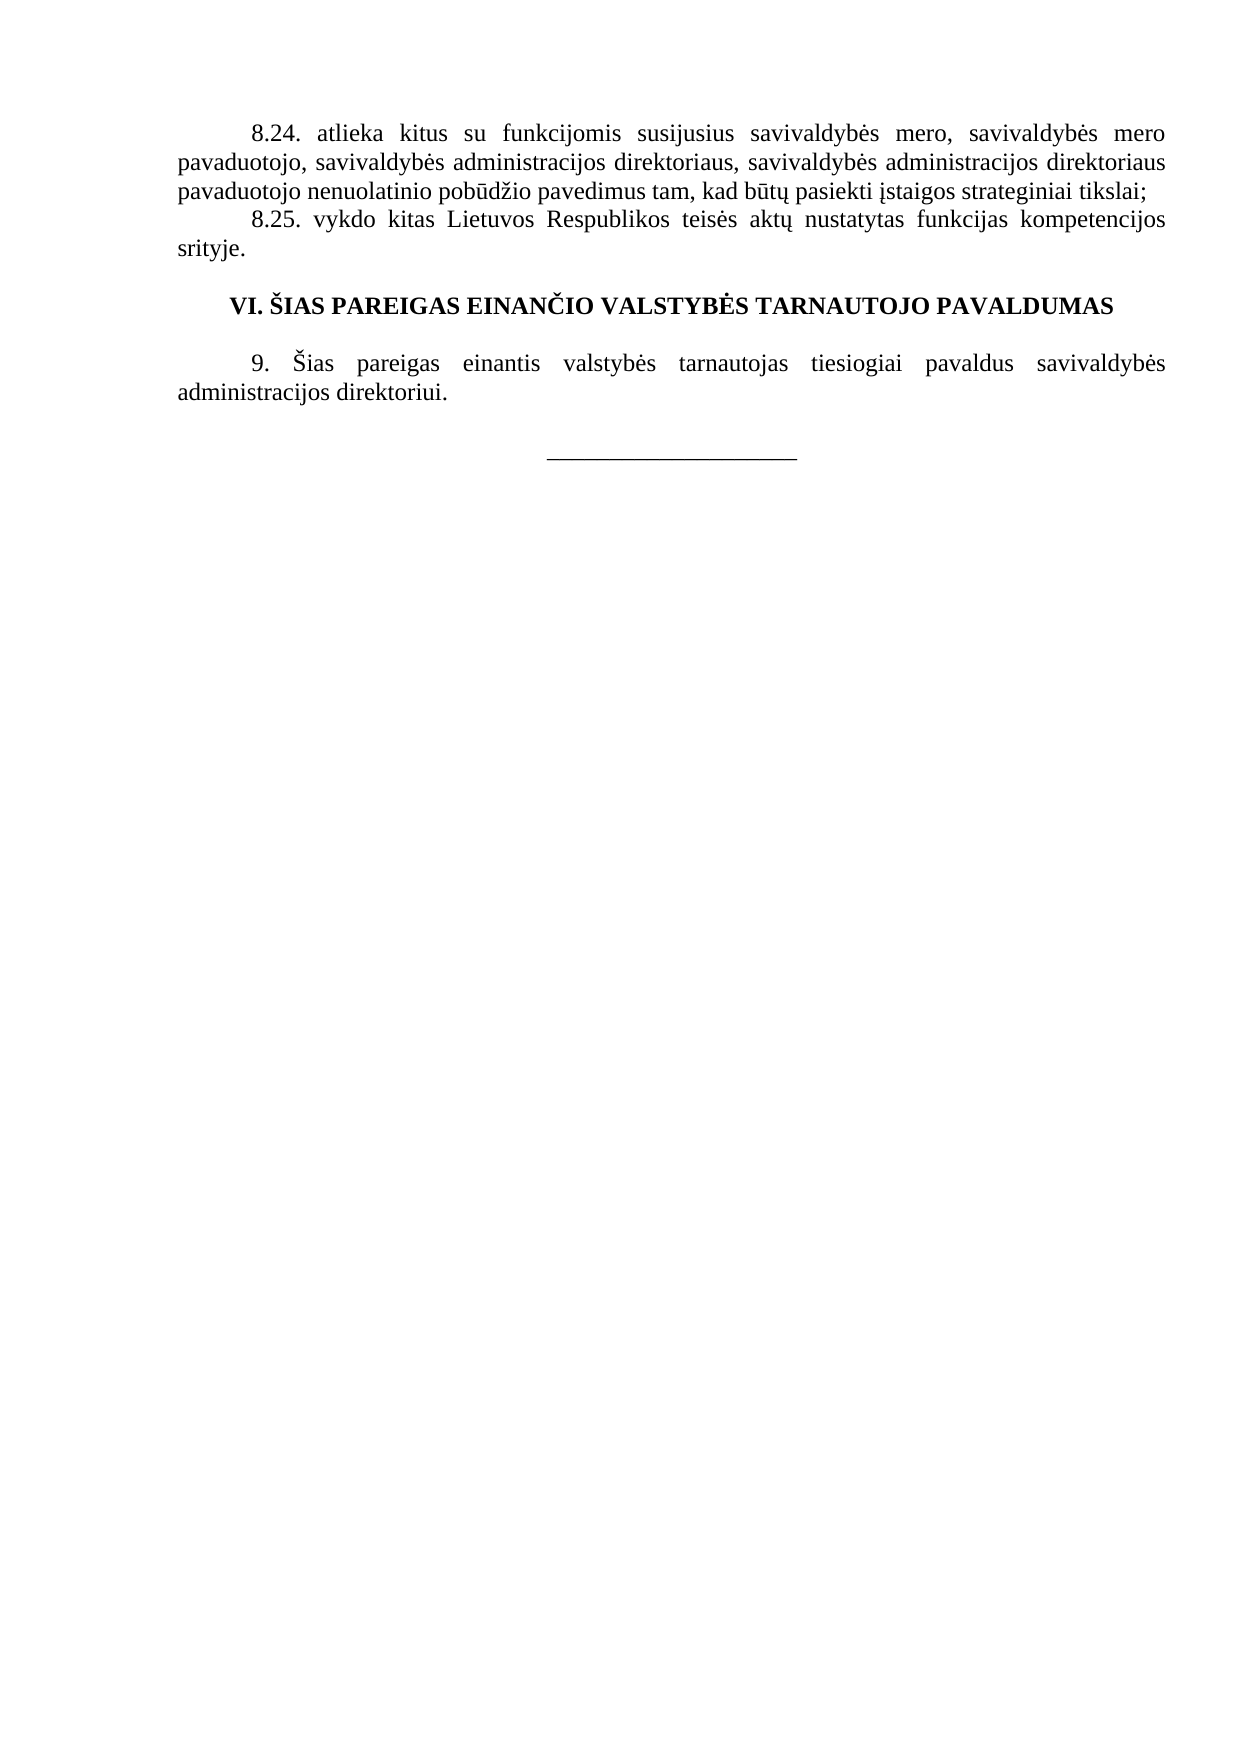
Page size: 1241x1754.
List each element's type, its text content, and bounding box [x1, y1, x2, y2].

text ____________________ [177, 434, 1167, 463]
text 8.25. vykdo kitas Lietuvos Respublikos teisės aktų nustatytas funkcijas kompetencijos srityje. [177, 204, 1167, 262]
text VI. ŠIAS PAREIGAS EINANČIO VALSTYBĖS TARNAUTOJO PAVALDUMAS [177, 291, 1167, 319]
text 8.24. atlieka kitus su funkcijomis susijusius savivaldybės mero, savivaldybės mero pavaduotojo, savivaldybės administracijos direktoriaus, savivaldybės administracijos direktoriaus pavaduotojo nenuolatinio pobūdžio pavedimus tam, kad būtų pasiekti įstaigos strateginiai tikslai; [177, 118, 1167, 204]
text 9. Šias pareigas einantis valstybės tarnautojas tiesiogiai pavaldus savivaldybės administracijos direktoriui. [177, 348, 1167, 406]
